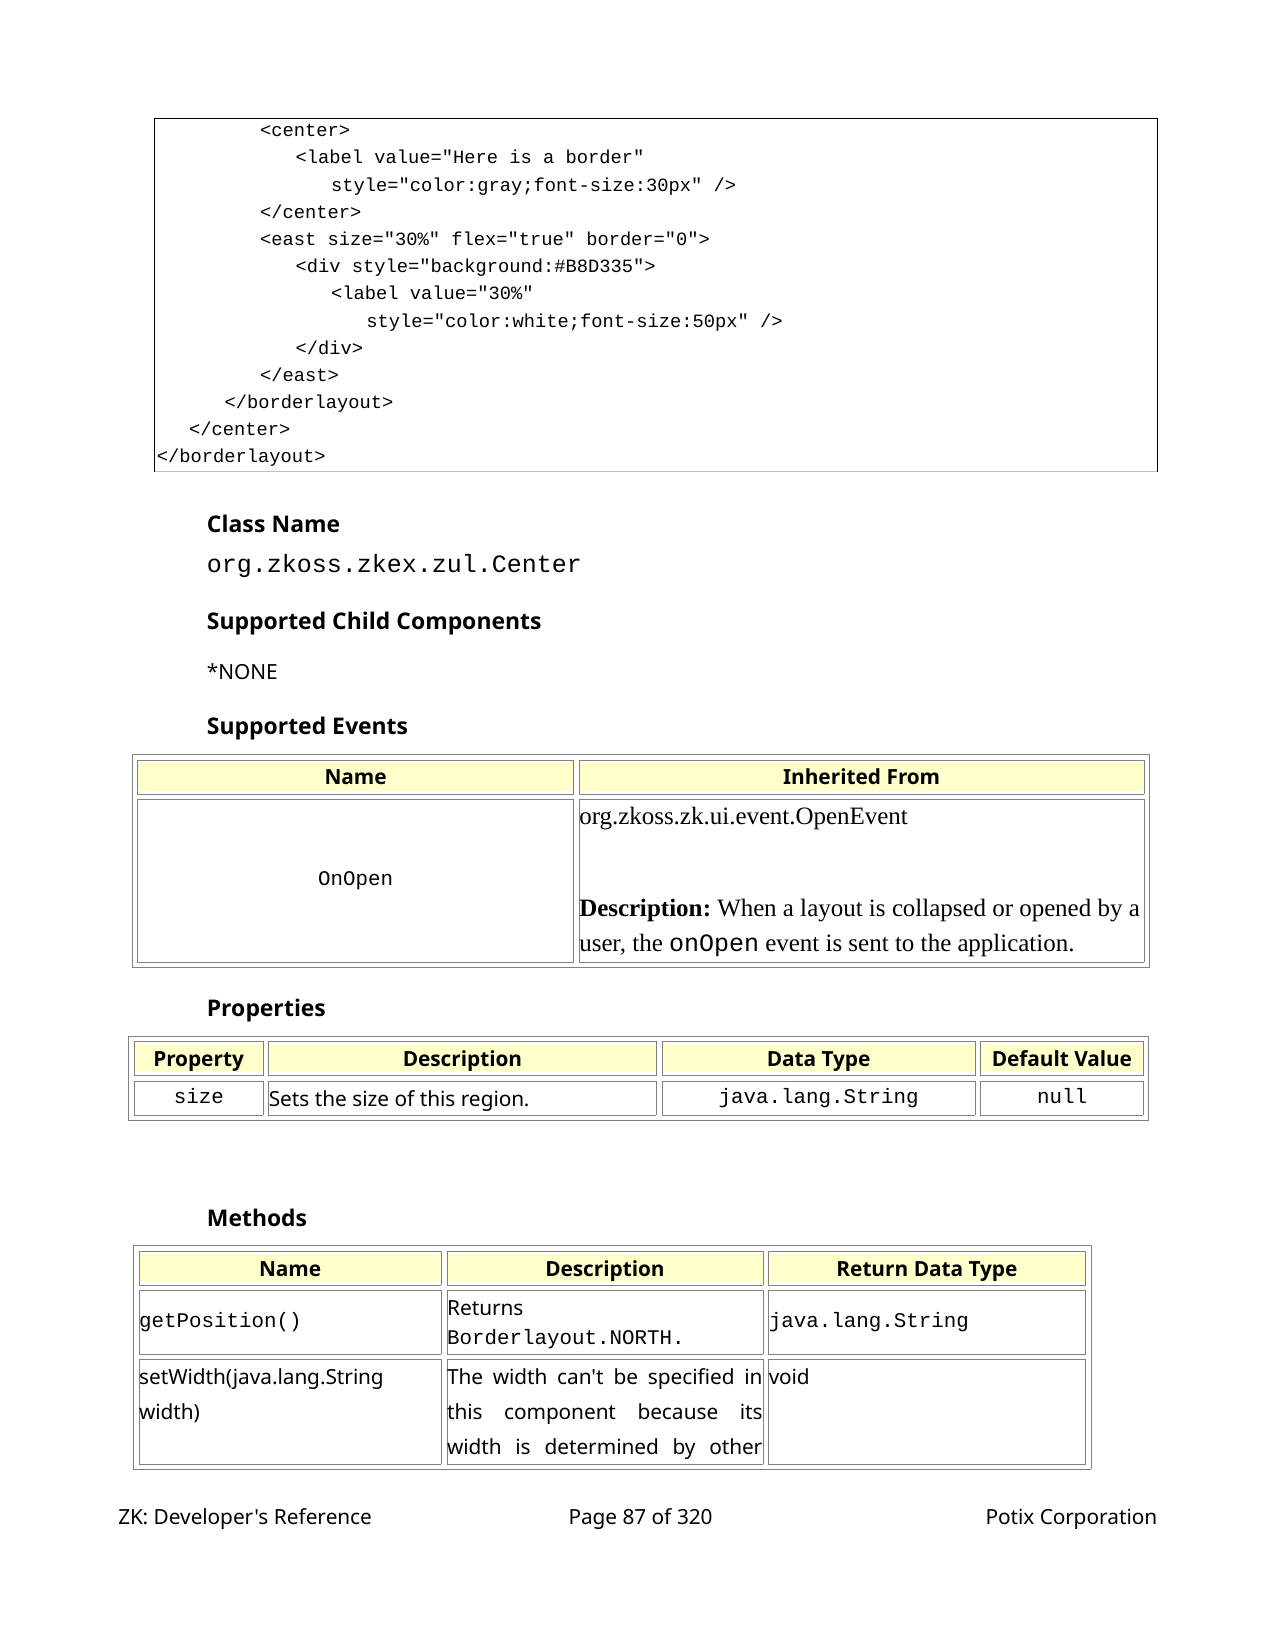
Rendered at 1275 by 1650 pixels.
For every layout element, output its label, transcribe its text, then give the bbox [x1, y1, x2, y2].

table_header Name [136, 1246, 444, 1285]
subtitle Properties [207, 992, 1157, 1023]
text <div style="background:#B8D335"> [155, 254, 1157, 278]
text <label value="30%" [155, 281, 1157, 306]
subtitle Methods [207, 1202, 1157, 1233]
table_cell Returns Borderlayout.NORTH. [444, 1285, 766, 1354]
text </borderlayout> [155, 390, 1157, 414]
text style="color:gray;font-size:30px" /> [155, 172, 1157, 197]
table_header Default Value [978, 1037, 1146, 1075]
text <center> [155, 119, 1157, 142]
text *NONE [207, 657, 1157, 685]
subtitle Supported Child Components [207, 605, 1157, 636]
text </borderlayout> [155, 444, 1157, 471]
text </east> [155, 363, 1157, 387]
table_cell org.zkoss.zk.ui.event.OpenEvent Description: When a layout is collapsed or opened by a user, the onOpen event is sent to the application. [576, 794, 1147, 962]
table_cell Sets the size of this region. [266, 1075, 659, 1115]
text <label value="Here is a border" [155, 145, 1157, 169]
text <east size="30%" flex="true" border="0"> [155, 227, 1157, 251]
table_header Description [444, 1246, 766, 1285]
table_cell The width can't be specified in this component because its width is determined by other [444, 1354, 766, 1463]
table_header Property [131, 1037, 266, 1075]
table_cell OnOpen [134, 794, 576, 962]
subtitle Supported Events [207, 710, 1157, 742]
table_header Name [134, 755, 576, 793]
text style="color:white;font-size:50px" /> [155, 308, 1157, 333]
table_cell void [766, 1354, 1088, 1463]
table_header Data Type [659, 1037, 978, 1075]
table_header Return Data Type [766, 1246, 1088, 1285]
text </center> [155, 200, 1157, 224]
table_cell java.lang.String [766, 1285, 1088, 1354]
table_cell getPosition() [136, 1285, 444, 1354]
text </center> [155, 417, 1157, 441]
text </div> [155, 336, 1157, 360]
table_cell setWidth(java.lang.String width) [136, 1354, 444, 1463]
table_cell java.lang.String [659, 1075, 978, 1115]
table_cell size [131, 1075, 266, 1115]
text org.zkoss.zkex.zul.Center [207, 552, 1157, 580]
subtitle Class Name [207, 508, 1157, 539]
table_cell null [978, 1075, 1146, 1115]
table_header Description [266, 1037, 659, 1075]
table_header Inherited From [576, 755, 1147, 793]
